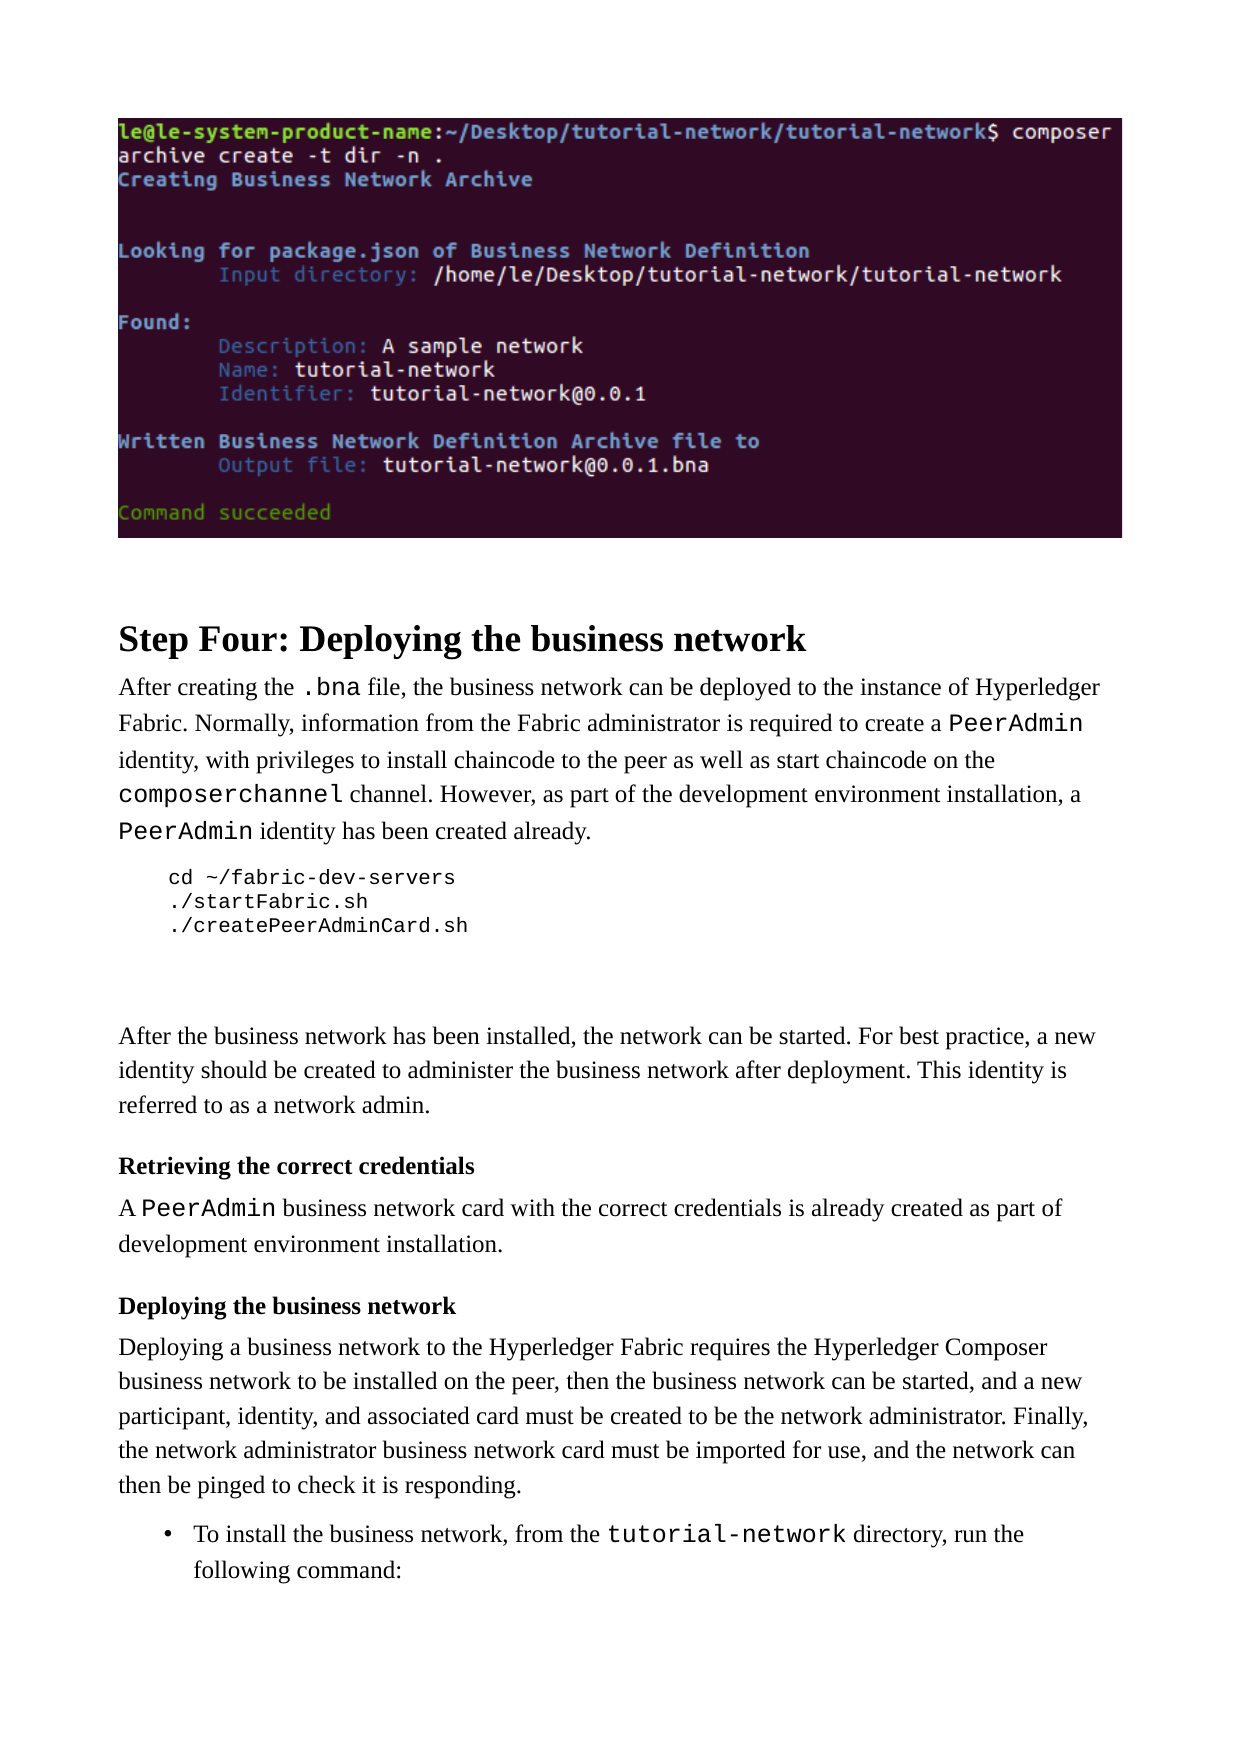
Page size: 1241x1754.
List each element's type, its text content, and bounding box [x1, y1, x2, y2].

text cd ~/fabric-dev-servers [118, 867, 1122, 891]
subtitle Retrieving the correct credentials [118, 1151, 1122, 1180]
subtitle Step Four: Deploying the business network [118, 616, 1122, 659]
subtitle Deploying the business network [118, 1291, 1122, 1319]
picture [118, 118, 1123, 538]
list To install the business network, from the tutorial-network directory, run the following command: [164, 1519, 1122, 1584]
text Deploying a business network to the Hyperledger Fabric requires the Hyperledger Composer business network to be installed on the peer, then the business network can be started, and a new participant, identity, and associated card must be created to be the network administrator. Finally, the network administrator business network card must be imported for use, and the network can then be pinged to check it is responding. [118, 1332, 1122, 1499]
text After the business network has been installed, the network can be started. For best practice, a new identity should be created to administer the business network after deployment. This identity is referred to as a network admin. [118, 1021, 1122, 1118]
text After creating the .bna file, the business network can be deployed to the instance of Hyperledger Fabric. Normally, information from the Fabric administrator is required to create a PeerAdmin identity, with privileges to install chaincode to the peer as well as start chaincode on the composerchannel channel. However, as part of the development environment installation, a PeerAdmin identity has been created already. [118, 672, 1122, 847]
text A PeerAdmin business network card with the correct credentials is already created as part of development environment installation. [118, 1193, 1122, 1258]
text ./startFabric.sh [118, 891, 1122, 914]
text ./createPeerAdminCard.sh [118, 914, 1122, 938]
